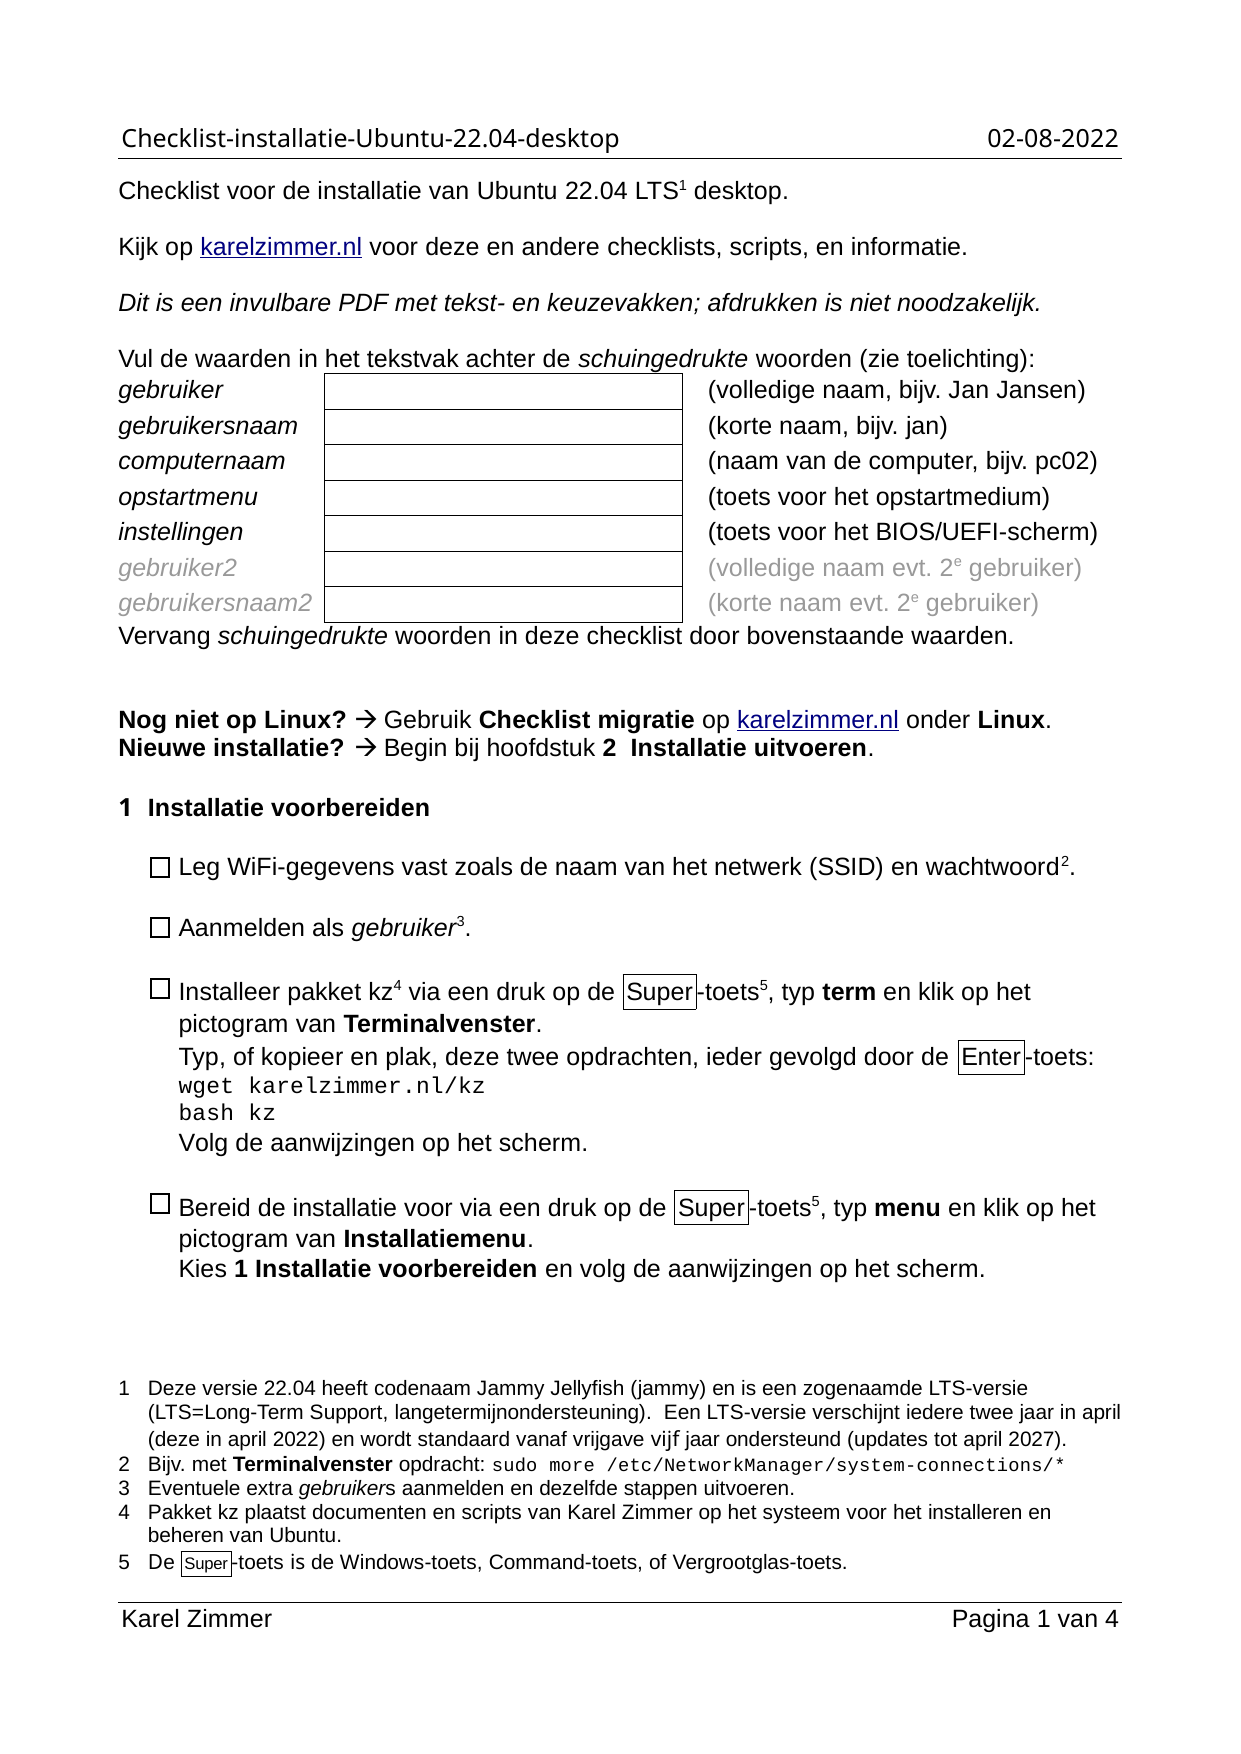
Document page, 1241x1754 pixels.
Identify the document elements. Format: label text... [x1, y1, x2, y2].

text Nieuwe installatie?  Begin bij hoofdstuk 2 Installatie uitvoeren. [118, 734, 1122, 762]
table_cell Typ, of kopieer en plak, deze twee opdrachten, ieder gevolgd door de Enter-toets: wget karelzimmer.nl/kz bash kz [177, 1039, 1120, 1128]
text Nog niet op Linux?  Gebruik Checklist migratie op karelzimmer.nl onder Linux. [118, 706, 1122, 734]
table_cell Aanmelden als gebruiker. [177, 913, 1120, 943]
table_cell [141, 943, 177, 973]
table_cell [141, 973, 177, 1039]
text (volledige naam, bijv. Jan Jansen) [683, 373, 1122, 409]
text gebruiker [118, 373, 324, 409]
table_cell [141, 1039, 177, 1128]
table_cell [141, 1254, 177, 1284]
text opstartmenu [118, 480, 324, 515]
table_cell [141, 1159, 177, 1189]
text (naam van de computer, bijv. pc02) [683, 444, 1122, 480]
text Deze versie 22.04 heeft codenaam Jammy Jellyfish (jammy) en is een zogenaamde LTS-versie (LTS=Long-Term Support, langetermijnondersteuning). Een LTS-versie verschijnt iedere twee jaar in april (deze in april 2022) en wordt standaard vanaf vrijgave vijf jaar ondersteund (updates tot april 2027). [118, 1377, 1122, 1452]
table_cell Installeer pakket kz via een druk op de Super-toets, typ term en klik op het pictogram van Terminalvenster. [177, 973, 1120, 1039]
text Dit is een invulbare PDF met tekst- en keuzevakken; afdrukken is niet noodzakelijk. [118, 289, 1122, 317]
text gebruikersnaam2 [118, 586, 324, 622]
text (korte naam evt. 2e gebruiker) [683, 586, 1122, 622]
text (toets voor het opstartmedium) [683, 480, 1122, 515]
table_cell Bereid de installatie voor via een druk op de Super-toets5, typ menu en klik op het pictogram van Installatiemenu. [177, 1189, 1120, 1254]
text computernaam [118, 444, 324, 480]
text (volledige naam evt. 2e gebruiker) [683, 551, 1122, 586]
text (toets voor het BIOS/UEFI-scherm) [683, 515, 1122, 551]
table_cell [177, 1159, 1120, 1189]
text (korte naam, bijv. jan) [683, 409, 1122, 444]
text instellingen [118, 515, 324, 551]
text gebruiker2 [118, 551, 324, 586]
table_header [141, 852, 177, 882]
table_header Leg WiFi-gegevens vast zoals de naam van het netwerk (SSID) en wachtwoord. [177, 852, 1120, 882]
table_cell [141, 1128, 177, 1158]
table_cell Volg de aanwijzingen op het scherm. [177, 1128, 1120, 1158]
table_cell [141, 913, 177, 943]
table_cell [141, 882, 177, 913]
text Vervang schuingedrukte woorden in deze checklist door bovenstaande waarden. [118, 622, 1122, 650]
table_cell [177, 943, 1120, 973]
table_cell [141, 1189, 177, 1254]
text Checklist voor de installatie van Ubuntu 22.04 LTS desktop. [118, 177, 1122, 205]
list Installatie voorbereiden [118, 790, 1122, 824]
table_cell [177, 882, 1120, 913]
text Kijk op karelzimmer.nl voor deze en andere checklists, scripts, en informatie. [118, 233, 1122, 261]
table_cell Kies 1 Installatie voorbereiden en volg de aanwijzingen op het scherm. [177, 1254, 1120, 1284]
text Vul de waarden in het tekstvak achter de schuingedrukte woorden (zie toelichting): [118, 345, 1122, 373]
text gebruikersnaam [118, 409, 324, 444]
